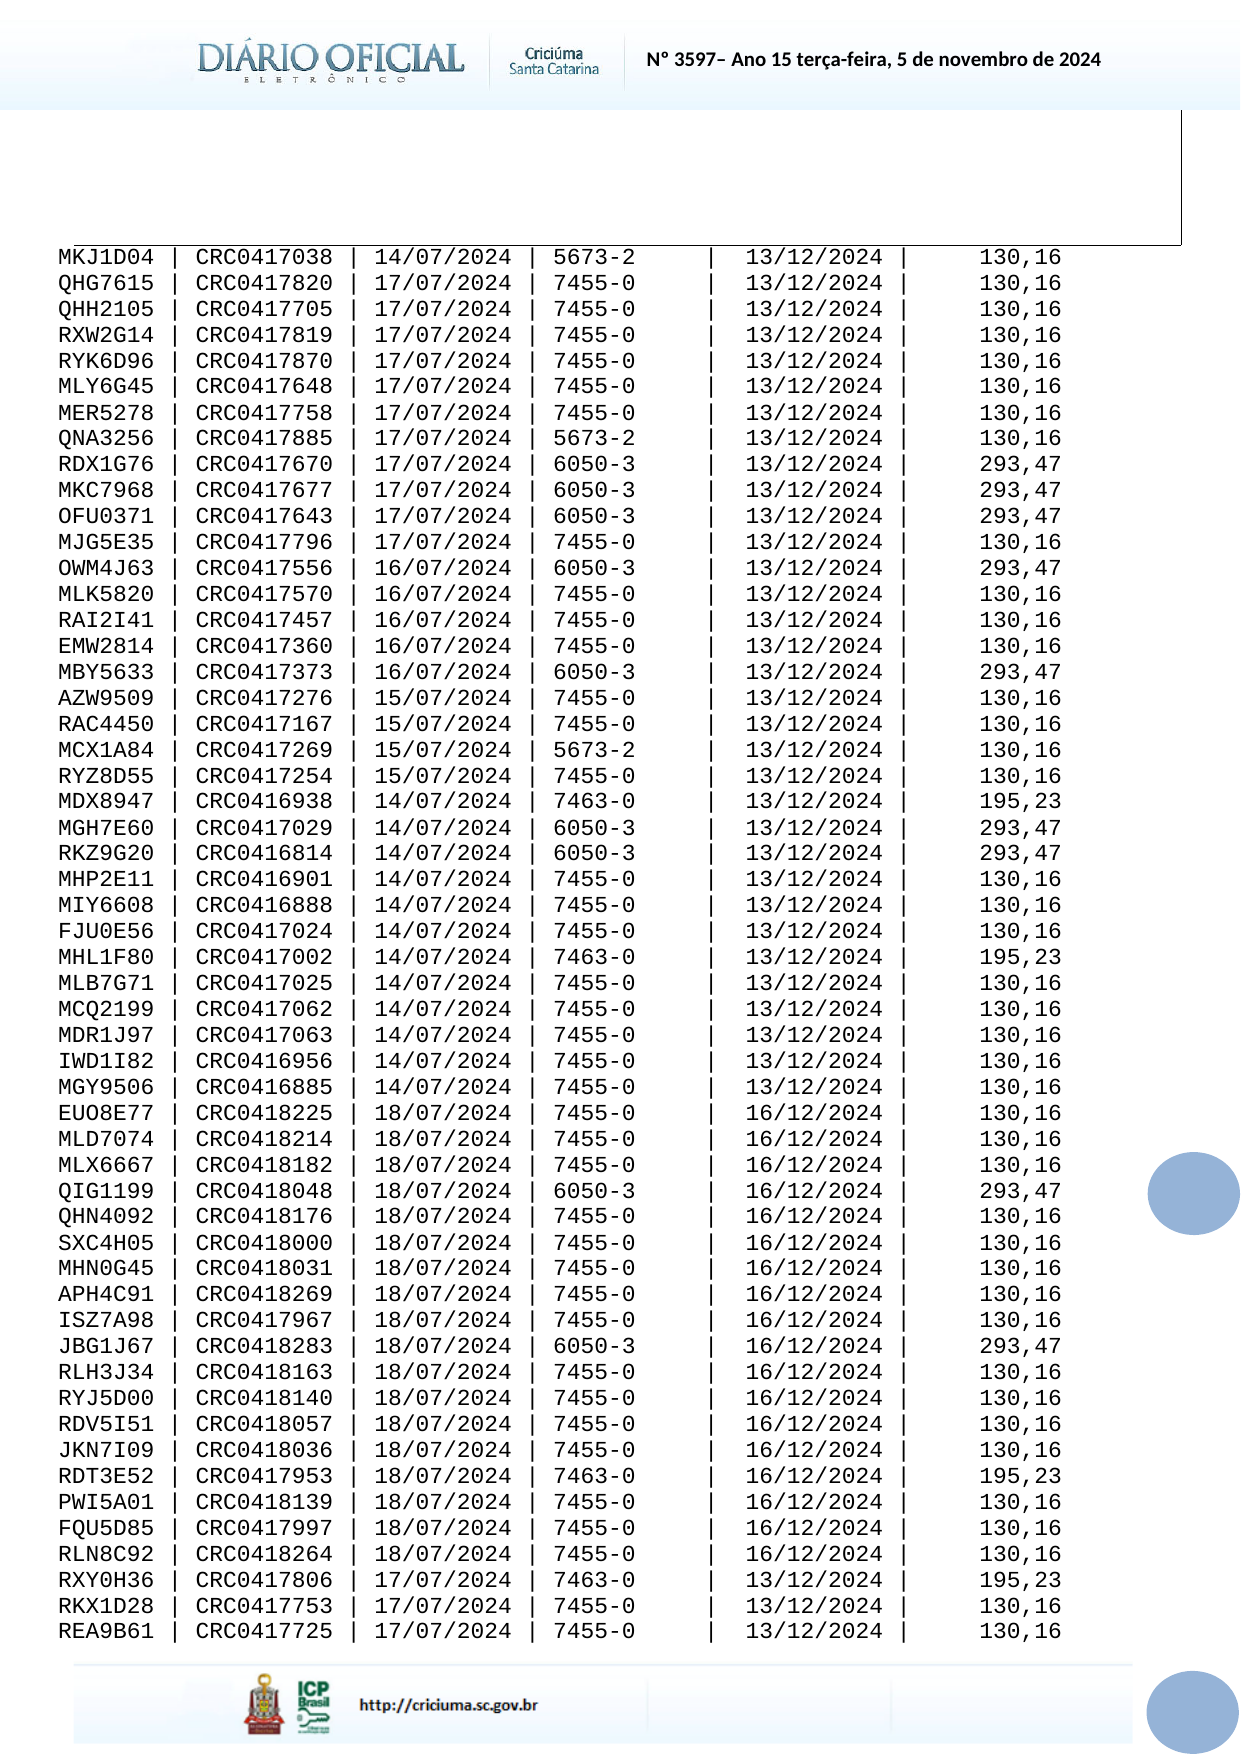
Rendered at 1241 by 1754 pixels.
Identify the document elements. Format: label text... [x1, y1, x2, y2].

text MKJ1D04 | CRC0417038 | 14/07/2024 | 5673-2 | 13/12/2024 | 130,16 [44, 245, 1181, 271]
text RYK6D96 | CRC0417870 | 17/07/2024 | 7455-0 | 13/12/2024 | 130,16 [44, 349, 1181, 375]
text MHL1F80 | CRC0417002 | 14/07/2024 | 7463-0 | 13/12/2024 | 195,23 [44, 946, 1181, 971]
text RDX1G76 | CRC0417670 | 17/07/2024 | 6050-3 | 13/12/2024 | 293,47 [44, 453, 1181, 479]
text RAC4450 | CRC0417167 | 15/07/2024 | 7455-0 | 13/12/2024 | 130,16 [44, 712, 1181, 738]
text AZW9509 | CRC0417276 | 15/07/2024 | 7455-0 | 13/12/2024 | 130,16 [44, 686, 1181, 712]
text RYZ8D55 | CRC0417254 | 15/07/2024 | 7455-0 | 13/12/2024 | 130,16 [44, 764, 1181, 790]
text MIY6608 | CRC0416888 | 14/07/2024 | 7455-0 | 13/12/2024 | 130,16 [44, 894, 1181, 919]
text MCX1A84 | CRC0417269 | 15/07/2024 | 5673-2 | 13/12/2024 | 130,16 [44, 738, 1181, 764]
text EUO8E77 | CRC0418225 | 18/07/2024 | 7455-0 | 16/12/2024 | 130,16 [44, 1101, 1181, 1127]
text PWI5A01 | CRC0418139 | 18/07/2024 | 7455-0 | 16/12/2024 | 130,16 [44, 1490, 1181, 1516]
text OFU0371 | CRC0417643 | 17/07/2024 | 6050-3 | 13/12/2024 | 293,47 [44, 504, 1181, 531]
text QNA3256 | CRC0417885 | 17/07/2024 | 5673-2 | 13/12/2024 | 130,16 [44, 427, 1181, 453]
text QIG1199 | CRC0418048 | 18/07/2024 | 6050-3 | 16/12/2024 | 293,47 [44, 1179, 1150, 1205]
text RXW2G14 | CRC0417819 | 17/07/2024 | 7455-0 | 13/12/2024 | 130,16 [44, 323, 1181, 349]
text MHP2E11 | CRC0416901 | 14/07/2024 | 7455-0 | 13/12/2024 | 130,16 [44, 868, 1181, 894]
text RLN8C92 | CRC0418264 | 18/07/2024 | 7455-0 | 16/12/2024 | 130,16 [44, 1542, 1181, 1568]
text MBY5633 | CRC0417373 | 16/07/2024 | 6050-3 | 13/12/2024 | 293,47 [44, 660, 1181, 686]
text REA9B61 | CRC0417725 | 17/07/2024 | 7455-0 | 13/12/2024 | 130,16 [44, 1620, 1181, 1646]
text MER5278 | CRC0417758 | 17/07/2024 | 7455-0 | 13/12/2024 | 130,16 [44, 401, 1181, 427]
text MLK5820 | CRC0417570 | 16/07/2024 | 7455-0 | 13/12/2024 | 130,16 [44, 582, 1181, 608]
text MLX6667 | CRC0418182 | 18/07/2024 | 7455-0 | 16/12/2024 | 130,16 [44, 1153, 1180, 1179]
text SXC4H05 | CRC0418000 | 18/07/2024 | 7455-0 | 16/12/2024 | 130,16 [44, 1231, 1181, 1257]
text RDT3E52 | CRC0417953 | 18/07/2024 | 7463-0 | 16/12/2024 | 195,23 [44, 1464, 1181, 1490]
text IWD1I82 | CRC0416956 | 14/07/2024 | 7455-0 | 13/12/2024 | 130,16 [44, 1049, 1181, 1075]
text MDR1J97 | CRC0417063 | 14/07/2024 | 7455-0 | 13/12/2024 | 130,16 [44, 1023, 1181, 1049]
text MLD7074 | CRC0418214 | 18/07/2024 | 7455-0 | 16/12/2024 | 130,16 [44, 1127, 1181, 1153]
text OWM4J63 | CRC0417556 | 16/07/2024 | 6050-3 | 13/12/2024 | 293,47 [44, 556, 1181, 582]
text MLY6G45 | CRC0417648 | 17/07/2024 | 7455-0 | 13/12/2024 | 130,16 [44, 375, 1181, 401]
text RKX1D28 | CRC0417753 | 17/07/2024 | 7455-0 | 13/12/2024 | 130,16 [44, 1594, 1181, 1620]
text MKC7968 | CRC0417677 | 17/07/2024 | 6050-3 | 13/12/2024 | 293,47 [44, 479, 1181, 504]
text RLH3J34 | CRC0418163 | 18/07/2024 | 7455-0 | 16/12/2024 | 130,16 [44, 1361, 1181, 1386]
text MGY9506 | CRC0416885 | 14/07/2024 | 7455-0 | 13/12/2024 | 130,16 [44, 1075, 1181, 1101]
text MHN0G45 | CRC0418031 | 18/07/2024 | 7455-0 | 16/12/2024 | 130,16 [44, 1257, 1181, 1283]
text JKN7I09 | CRC0418036 | 18/07/2024 | 7455-0 | 16/12/2024 | 130,16 [44, 1438, 1181, 1464]
text APH4C91 | CRC0418269 | 18/07/2024 | 7455-0 | 16/12/2024 | 130,16 [44, 1283, 1181, 1309]
text ISZ7A98 | CRC0417967 | 18/07/2024 | 7455-0 | 16/12/2024 | 130,16 [44, 1309, 1181, 1334]
text RDV5I51 | CRC0418057 | 18/07/2024 | 7455-0 | 16/12/2024 | 130,16 [44, 1412, 1181, 1438]
text FQU5D85 | CRC0417997 | 18/07/2024 | 7455-0 | 16/12/2024 | 130,16 [44, 1516, 1181, 1542]
text RYJ5D00 | CRC0418140 | 18/07/2024 | 7455-0 | 16/12/2024 | 130,16 [44, 1386, 1181, 1412]
text FJU0E56 | CRC0417024 | 14/07/2024 | 7455-0 | 13/12/2024 | 130,16 [44, 919, 1181, 946]
text MDX8947 | CRC0416938 | 14/07/2024 | 7463-0 | 13/12/2024 | 195,23 [44, 790, 1181, 816]
text MCQ2199 | CRC0417062 | 14/07/2024 | 7455-0 | 13/12/2024 | 130,16 [44, 997, 1181, 1023]
text QHN4092 | CRC0418176 | 18/07/2024 | 7455-0 | 16/12/2024 | 130,16 [44, 1205, 1171, 1231]
text MLB7G71 | CRC0417025 | 14/07/2024 | 7455-0 | 13/12/2024 | 130,16 [44, 971, 1181, 997]
text EMW2814 | CRC0417360 | 16/07/2024 | 7455-0 | 13/12/2024 | 130,16 [44, 634, 1181, 660]
text JBG1J67 | CRC0418283 | 18/07/2024 | 6050-3 | 16/12/2024 | 293,47 [44, 1334, 1181, 1361]
text RXY0H36 | CRC0417806 | 17/07/2024 | 7463-0 | 13/12/2024 | 195,23 [44, 1568, 1181, 1594]
text QHG7615 | CRC0417820 | 17/07/2024 | 7455-0 | 13/12/2024 | 130,16 [44, 271, 1181, 297]
text MGH7E60 | CRC0417029 | 14/07/2024 | 6050-3 | 13/12/2024 | 293,47 [44, 816, 1181, 842]
text MJG5E35 | CRC0417796 | 17/07/2024 | 7455-0 | 13/12/2024 | 130,16 [44, 531, 1181, 556]
text RKZ9G20 | CRC0416814 | 14/07/2024 | 6050-3 | 13/12/2024 | 293,47 [44, 842, 1181, 868]
text QHH2105 | CRC0417705 | 17/07/2024 | 7455-0 | 13/12/2024 | 130,16 [44, 297, 1181, 323]
text RAI2I41 | CRC0417457 | 16/07/2024 | 7455-0 | 13/12/2024 | 130,16 [44, 608, 1181, 634]
